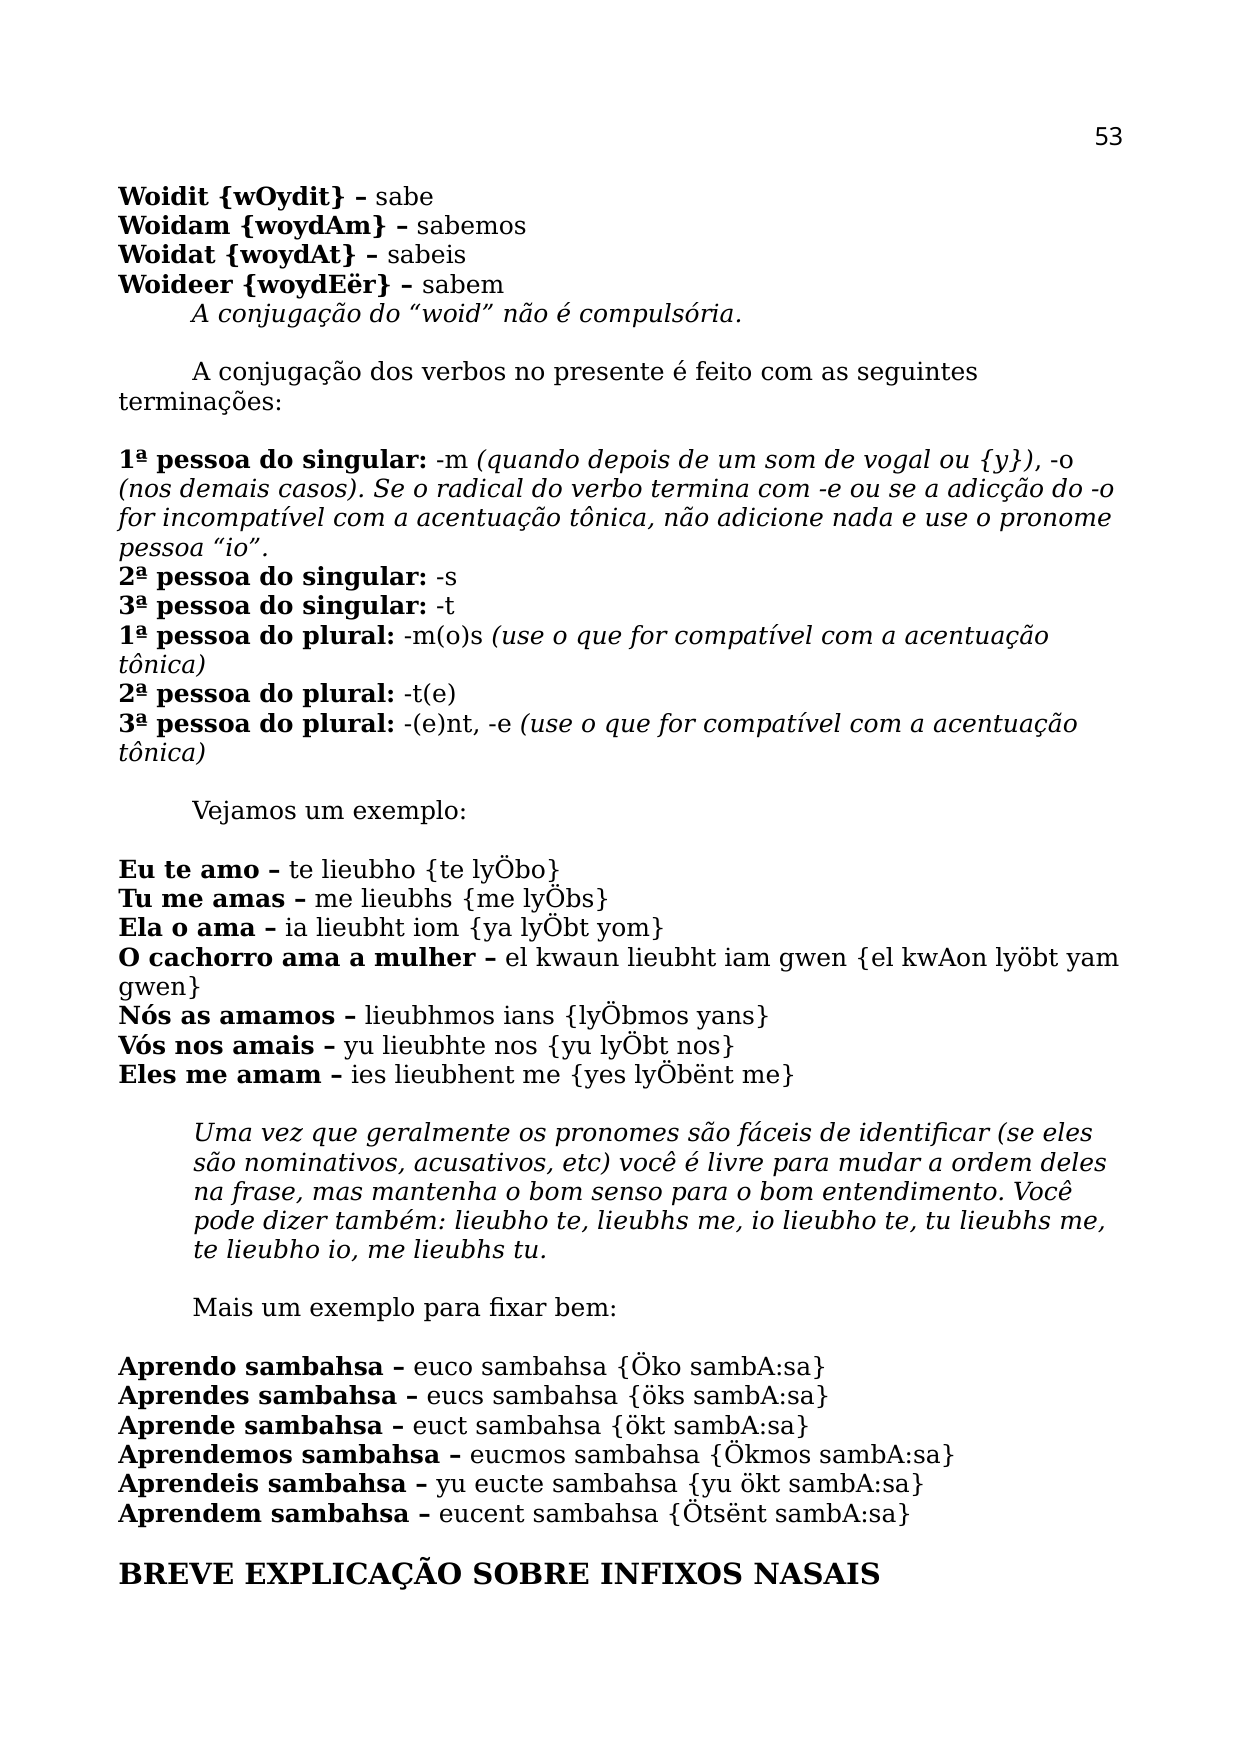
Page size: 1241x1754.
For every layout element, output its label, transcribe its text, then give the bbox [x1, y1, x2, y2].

text Aprendo sambahsa – euco sambahsa {Öko sambA:sa} [118, 1352, 1123, 1381]
text O cachorro ama a mulher – el kwaun lieubht iam gwen {el kwAon lyöbt yam gwen} [118, 943, 1123, 1001]
text A conjugação do “woid” não é compulsória. [192, 299, 1123, 328]
text Woidat {woydAt} – sabeis [118, 240, 1123, 270]
text Woideer {woydEër} – sabem [118, 270, 1123, 299]
text 2ª pessoa do plural: -t(e) [118, 679, 1123, 708]
text Woidit {wOydit} – sabe [118, 182, 1123, 211]
text Tu me amas – me lieubhs {me lyÖbs} [118, 884, 1123, 913]
text 2ª pessoa do singular: -s [118, 562, 1123, 591]
text Eles me amam – ies lieubhent me {yes lyÖbënt me} [118, 1060, 1123, 1089]
text Aprendeis sambahsa – yu eucte sambahsa {yu ökt sambA:sa} [118, 1469, 1123, 1499]
text Eu te amo – te lieubho {te lyÖbo} [118, 854, 1123, 884]
text A conjugação dos verbos no presente é feito com as seguintes terminações: [118, 357, 1123, 416]
text Vós nos amais – yu lieubhte nos {yu lyÖbt nos} [118, 1031, 1123, 1060]
subtitle BREVE EXPLICAÇÃO SOBRE INFIXOS NASAIS [118, 1557, 1123, 1592]
text Aprendem sambahsa – eucent sambahsa {Ötsënt sambA:sa} [118, 1499, 1123, 1528]
text Ela o ama – ia lieubht iom {ya lyÖbt yom} [118, 913, 1123, 943]
text Aprendemos sambahsa – eucmos sambahsa {Ökmos sambA:sa} [118, 1440, 1123, 1469]
text 1ª pessoa do plural: -m(o)s (use o que for compatível com a acentuação tônica) [118, 621, 1123, 679]
text Uma vez que geralmente os pronomes são fáceis de identificar (se eles são nominativos, acusativos, etc) você é livre para mudar a ordem deles na frase, mas mantenha o bom senso para o bom entendimento. Você pode dizer também: lieubho te, lieubhs me, io lieubho te, tu lieubhs me, te lieubho io, me lieubhs tu. [193, 1118, 1123, 1264]
text Aprende sambahsa – euct sambahsa {ökt sambA:sa} [118, 1411, 1123, 1440]
text 1ª pessoa do singular: -m (quando depois de um som de vogal ou {y}), -o (nos demais casos). Se o radical do verbo termina com -e ou se a adicção do -o for incompatível com a acentuação tônica, não adicione nada e use o pronome pessoa “io”. [118, 445, 1123, 562]
text 3ª pessoa do plural: -(e)nt, -e (use o que for compatível com a acentuação tônica) [118, 708, 1123, 767]
text Aprendes sambahsa – eucs sambahsa {öks sambA:sa} [118, 1381, 1123, 1411]
text Vejamos um exemplo: [118, 796, 1123, 825]
text Woidam {woydAm} – sabemos [118, 211, 1123, 240]
text 3ª pessoa do singular: -t [118, 591, 1123, 621]
text Mais um exemplo para fixar bem: [118, 1293, 1123, 1323]
text Nós as amamos – lieubhmos ians {lyÖbmos yans} [118, 1001, 1123, 1031]
